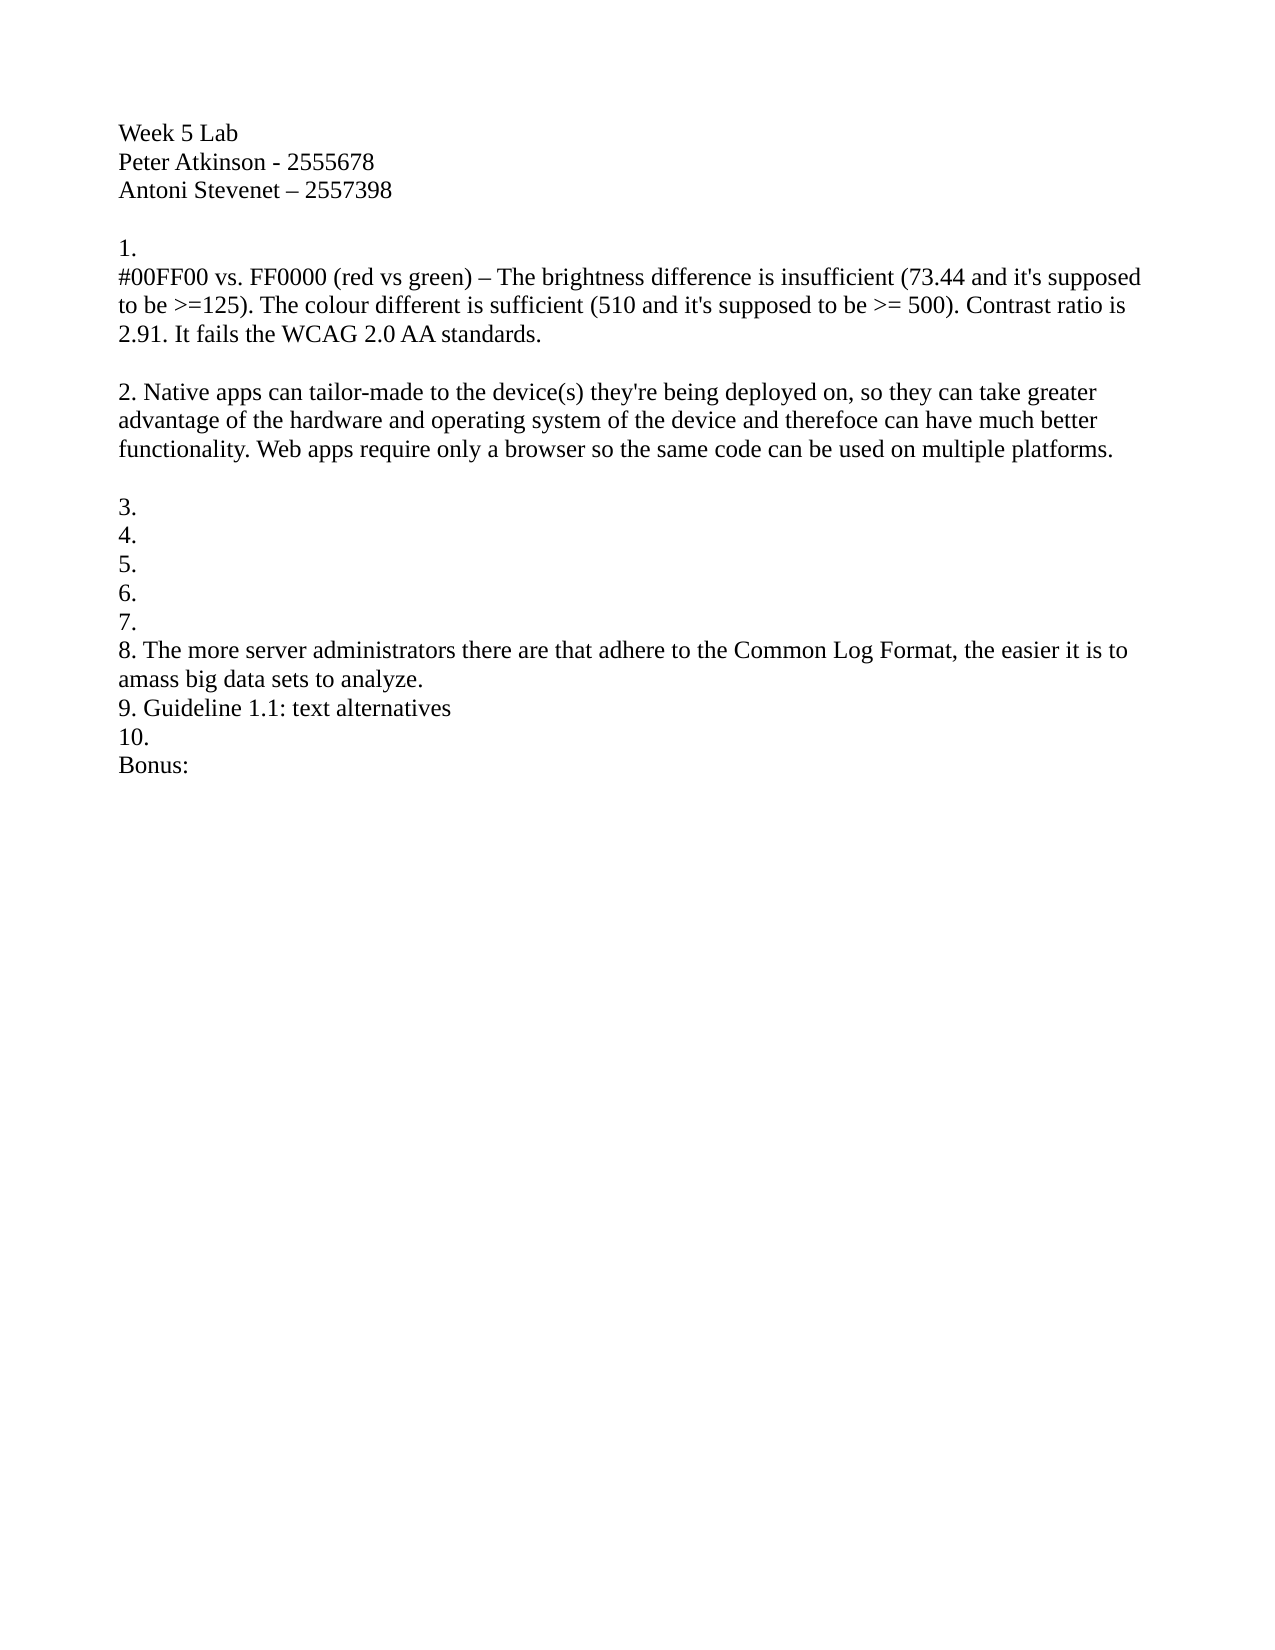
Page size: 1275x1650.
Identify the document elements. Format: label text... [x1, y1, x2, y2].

text 9. Guideline 1.1: text alternatives [118, 693, 1157, 722]
text 1. [118, 233, 1157, 262]
text #00FF00 vs. FF0000 (red vs green) – The brightness difference is insufficient (73.44 and it's supposed to be >=125). The colour different is sufficient (510 and it's supposed to be >= 500). Contrast ratio is 2.91. It fails the WCAG 2.0 AA standards. [118, 262, 1157, 348]
text 8. The more server administrators there are that adhere to the Common Log Format, the easier it is to amass big data sets to analyze. [118, 636, 1157, 693]
text 6. [118, 578, 1157, 607]
text Peter Atkinson - 2555678 [118, 147, 1157, 176]
text Bonus: [118, 751, 1157, 779]
text 2. Native apps can tailor-made to the device(s) they're being deployed on, so they can take greater advantage of the hardware and operating system of the device and therefoce can have much better functionality. Web apps require only a browser so the same code can be used on multiple platforms. [118, 377, 1157, 463]
text 10. [118, 722, 1157, 751]
text 5. [118, 549, 1157, 578]
text 4. [118, 521, 1157, 549]
text 3. [118, 492, 1157, 521]
text 7. [118, 607, 1157, 636]
text Antoni Stevenet – 2557398 [118, 176, 1157, 204]
text Week 5 Lab [118, 118, 1157, 147]
